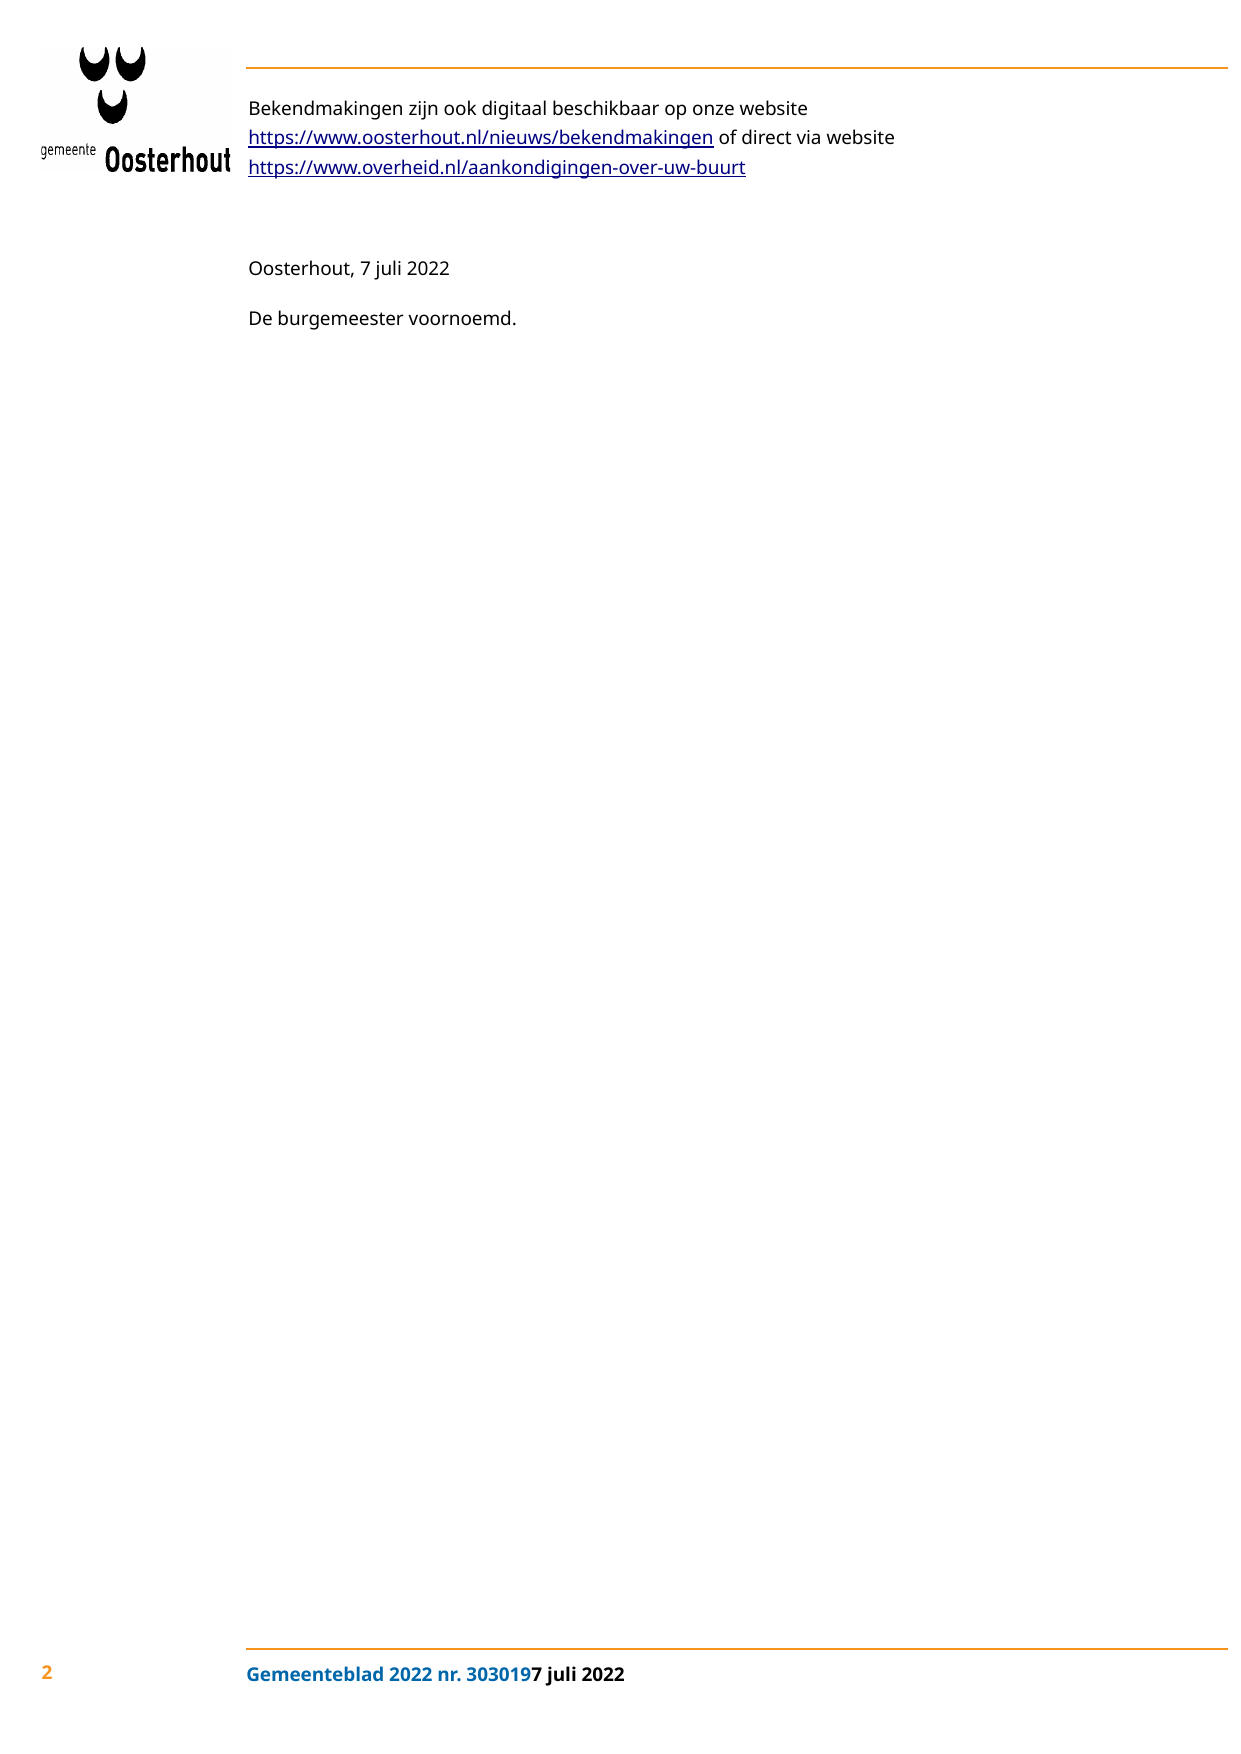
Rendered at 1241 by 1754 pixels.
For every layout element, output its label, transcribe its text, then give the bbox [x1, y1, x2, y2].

picture [41, 47, 231, 172]
text De burgemeester voornoemd. [248, 305, 1152, 331]
text Oosterhout, 7 juli 2022 [248, 255, 1152, 281]
text Bekendmakingen zijn ook digitaal beschikbaar op onze website https://www.oosterhout.nl/nieuws/bekendmakingen of direct via website https://www.overheid.nl/aankondigingen-over-uw-buurt [248, 95, 1152, 180]
